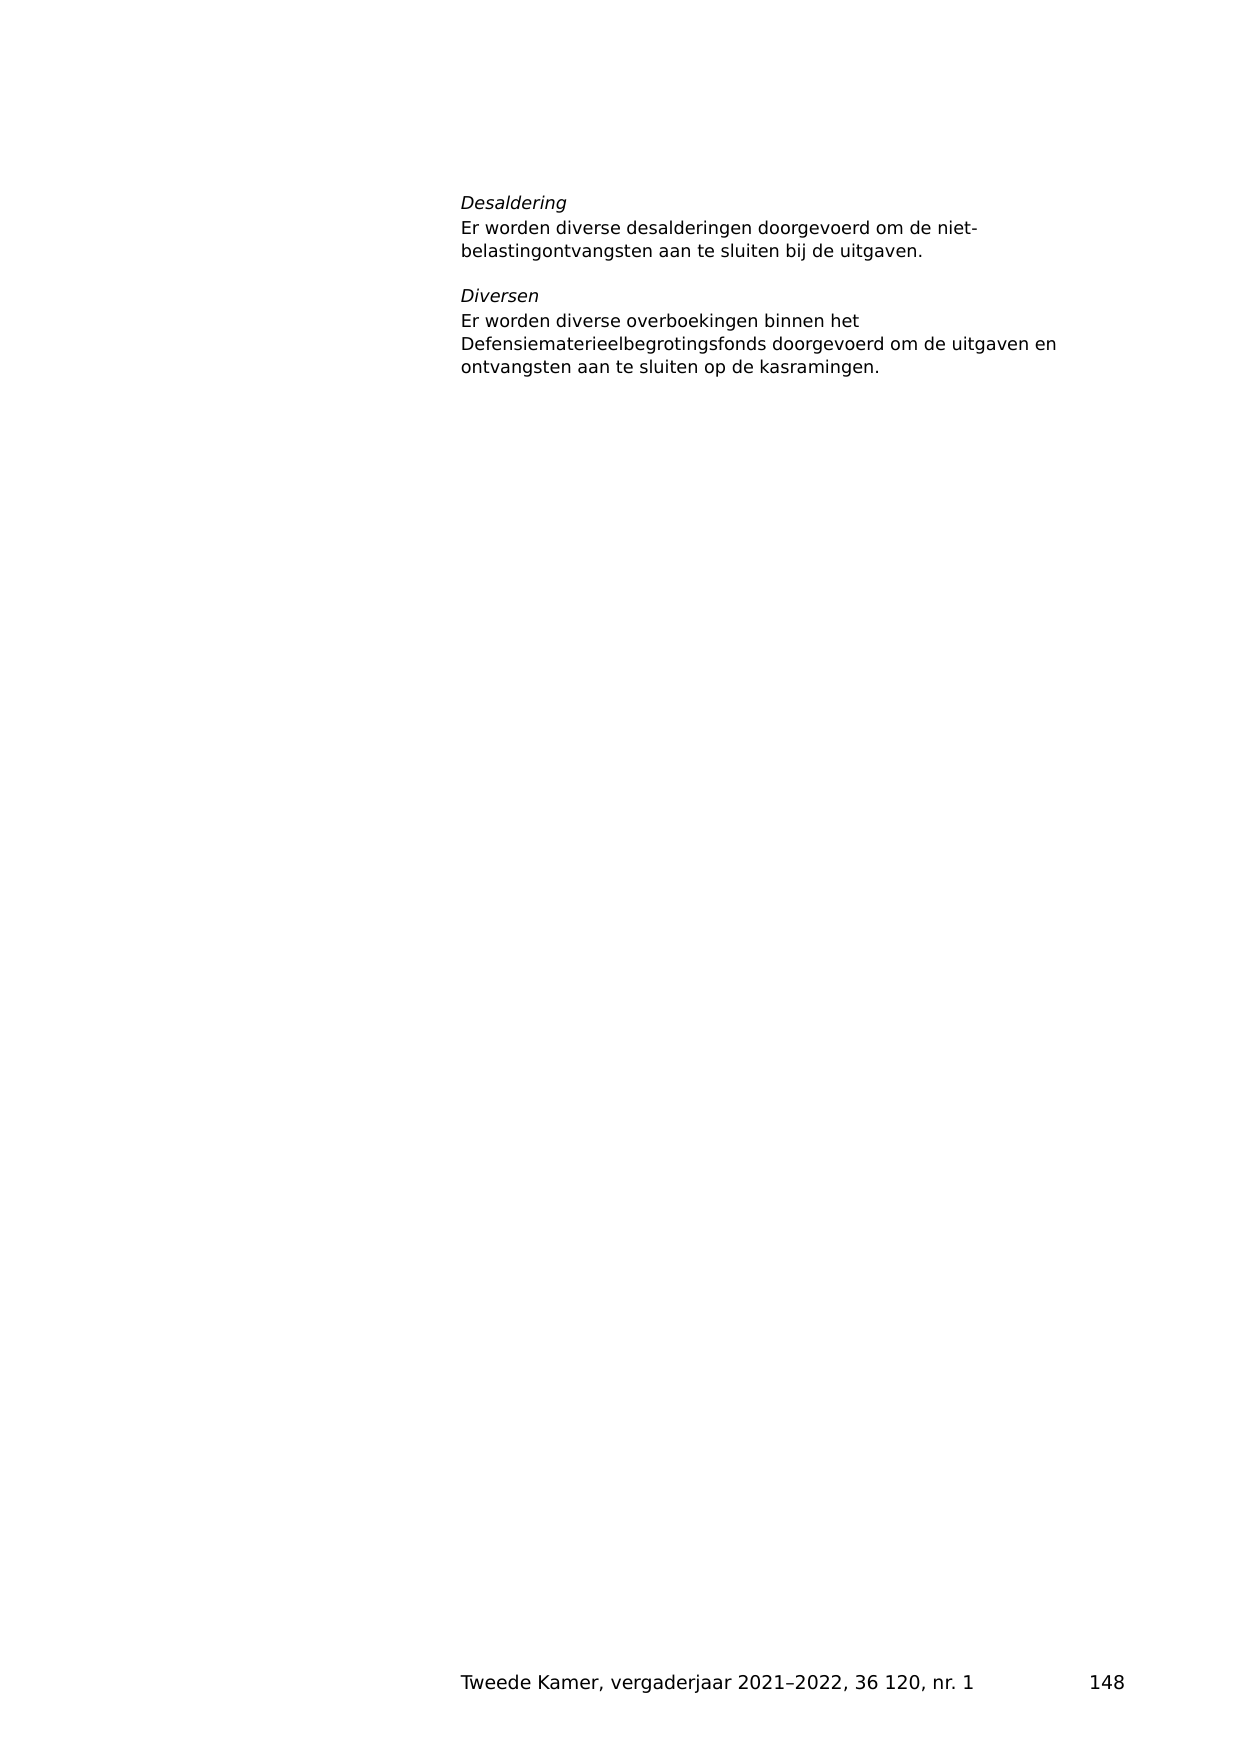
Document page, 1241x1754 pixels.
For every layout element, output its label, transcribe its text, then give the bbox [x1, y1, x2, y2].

text Desaldering [461, 191, 1125, 214]
text Diversen [461, 284, 1125, 307]
text Er worden diverse desalderingen doorgevoerd om de niet-belastingontvangsten aan te sluiten bij de uitgaven. [461, 216, 1125, 262]
text Er worden diverse overboekingen binnen het Defensiematerieelbegrotingsfonds doorgevoerd om de uitgaven en ontvangsten aan te sluiten op de kasramingen. [461, 309, 1125, 378]
